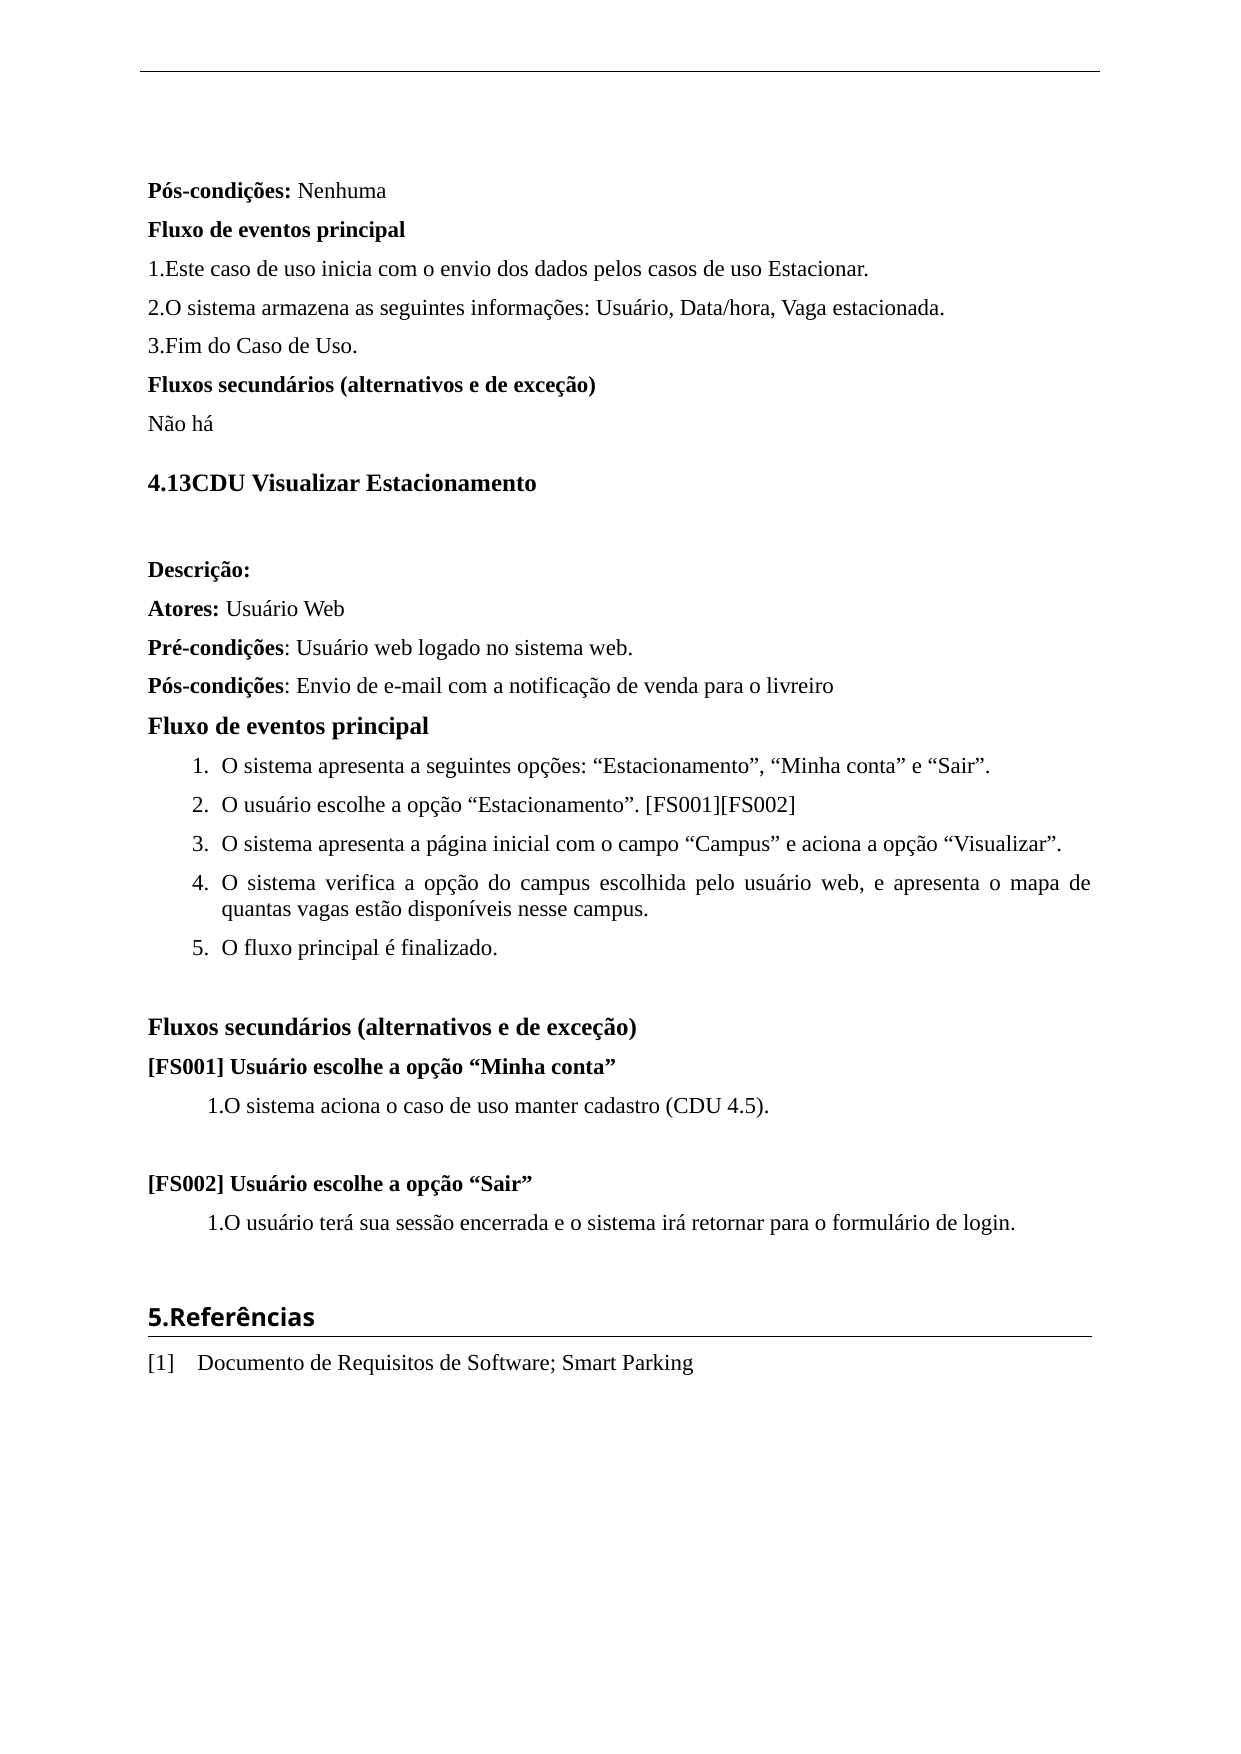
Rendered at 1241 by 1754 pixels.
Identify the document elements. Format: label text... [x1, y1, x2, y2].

list Fim do Caso de Uso. [148, 333, 1092, 359]
text Atores: Usuário Web [148, 595, 1092, 621]
list O sistema armazena as seguintes informações: Usuário, Data/hora, Vaga estacionada. [148, 294, 1092, 320]
text Fluxo de eventos principal [148, 216, 1092, 242]
text Pós-condições: Nenhuma [148, 177, 1092, 203]
list Este caso de uso inicia com o envio dos dados pelos casos de uso Estacionar. [148, 255, 1092, 281]
list O sistema verifica a opção do campus escolhida pelo usuário web, e apresenta o mapa de quantas vagas estão disponíveis nesse campus. [192, 869, 1092, 922]
list O sistema aciona o caso de uso manter cadastro (CDU 4.5). [207, 1092, 1092, 1118]
text Descrição: [148, 556, 1092, 582]
text Fluxo de eventos principal [148, 711, 1092, 740]
text Não há [148, 410, 1092, 437]
text Pré-condições: Usuário web logado no sistema web. [148, 634, 1092, 660]
text [FS002] Usuário escolhe a opção “Sair” [148, 1170, 1092, 1196]
list O sistema apresenta a seguintes opções: “Estacionamento”, “Minha conta” e “Sair”. [192, 753, 1092, 779]
list O usuário terá sua sessão encerrada e o sistema irá retornar para o formulário de login. [207, 1209, 1092, 1235]
text [1] Documento de Requisitos de Software; Smart Parking [148, 1349, 1092, 1376]
subtitle CDU Visualizar Estacionamento [148, 468, 1092, 497]
text [FS001] Usuário escolhe a opção “Minha conta” [148, 1053, 1092, 1080]
list O usuário escolhe a opção “Estacionamento”. [FS001][FS002] [192, 791, 1092, 818]
text Fluxos secundários (alternativos e de exceção) [148, 1012, 1092, 1041]
text Pós-condições: Envio de e-mail com a notificação de venda para o livreiro [148, 672, 1092, 699]
text Fluxos secundários (alternativos e de exceção) [148, 371, 1092, 398]
list O fluxo principal é finalizado. [192, 934, 1092, 961]
list O sistema apresenta a página inicial com o campo “Campus” e aciona a opção “Visualizar”. [192, 830, 1092, 857]
subtitle Referências [148, 1300, 1092, 1336]
